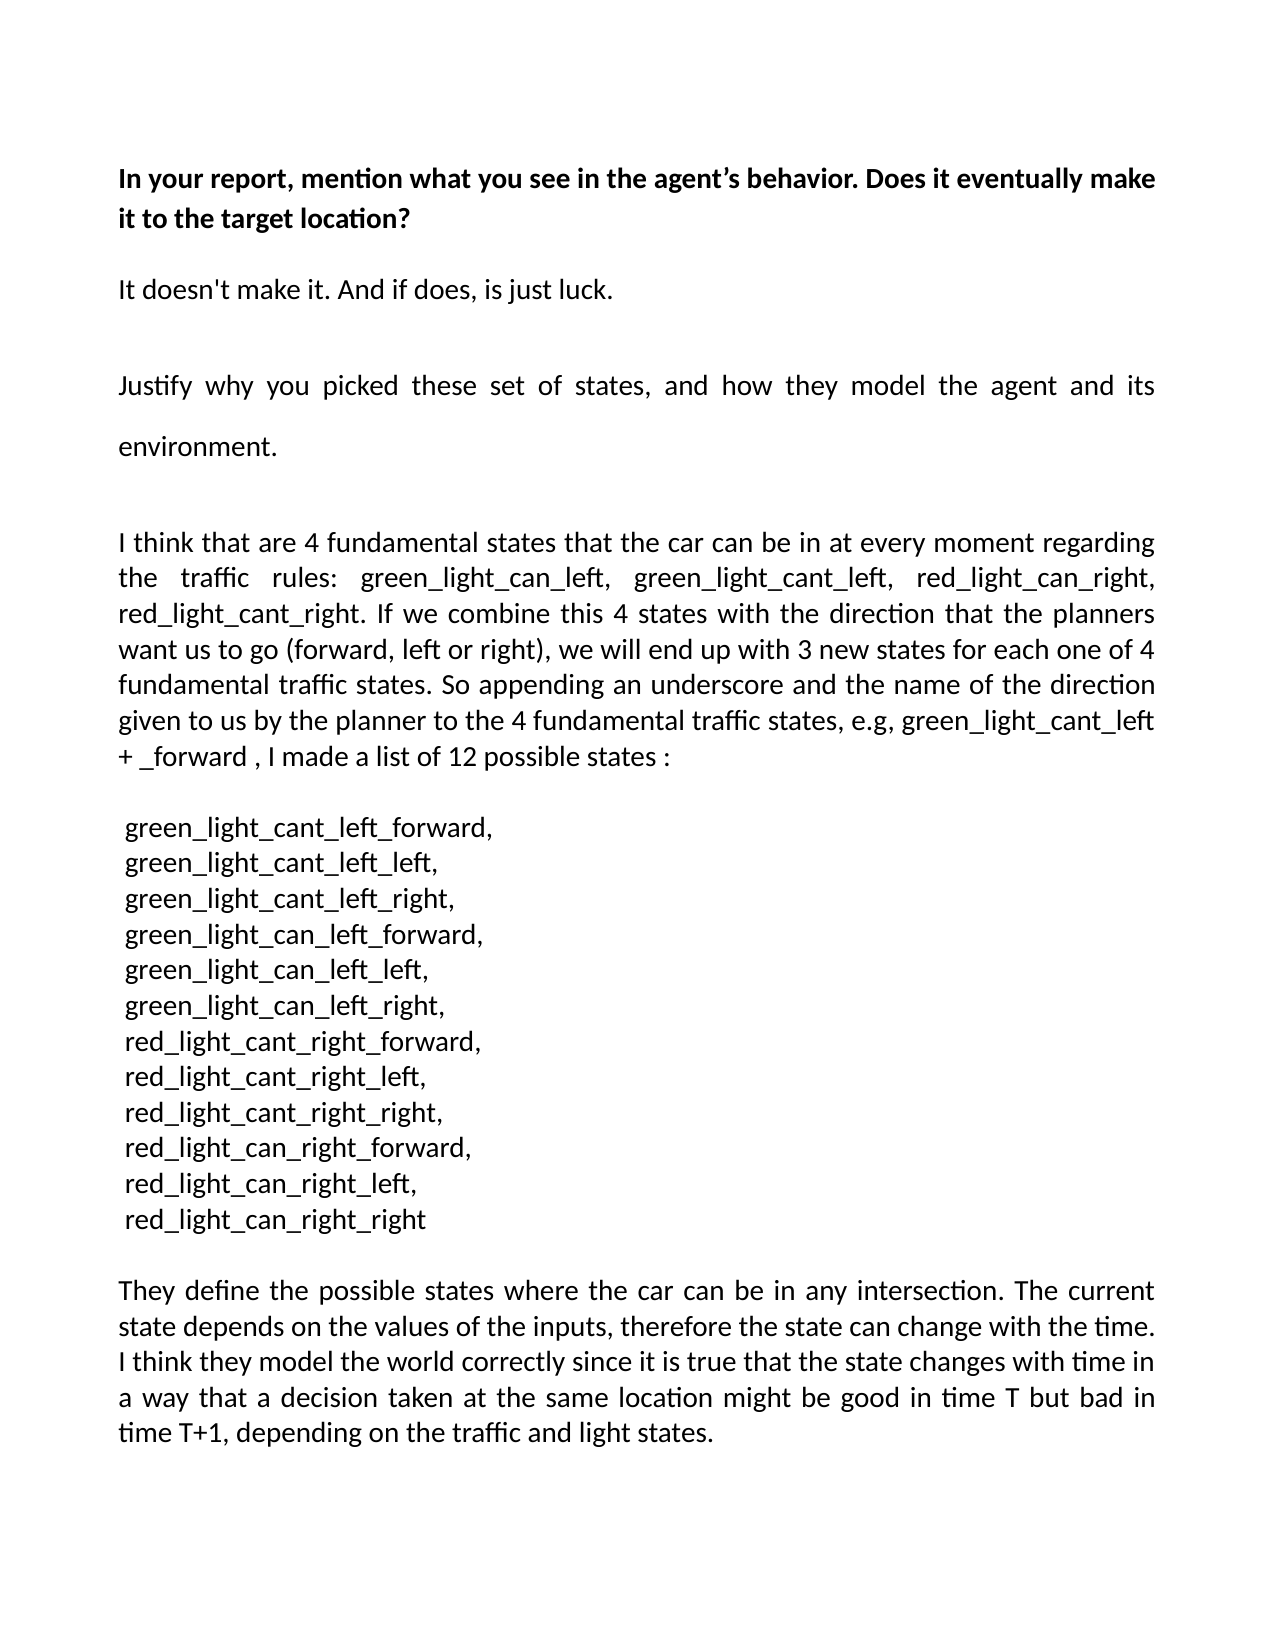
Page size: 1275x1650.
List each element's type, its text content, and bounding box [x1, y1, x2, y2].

text green_light_cant_left_left, [118, 844, 1157, 880]
text In your report, mention what you see in the agent’s behavior. Does it eventually make it to the target location? [118, 157, 1157, 235]
text red_light_cant_right_left, [118, 1058, 1157, 1094]
text It doesn't make it. And if does, is just luck. [118, 235, 1157, 307]
text green_light_can_left_left, [118, 951, 1157, 987]
text Justify why you picked these set of states, and how they model the agent and its environment. [118, 367, 1157, 463]
text red_light_can_right_left, [118, 1165, 1157, 1201]
text red_light_cant_right_forward, [118, 1023, 1157, 1058]
text green_light_can_left_forward, [118, 916, 1157, 951]
text red_light_cant_right_right, [118, 1094, 1157, 1129]
text I think that are 4 fundamental states that the car can be in at every moment regarding the traffic rules: green_light_can_left, green_light_cant_left, red_light_can_right, red_light_cant_right. If we combine this 4 states with the direction that the planners want us to go (forward, left or right), we will end up with 3 new states for each one of 4 fundamental traffic states. So appending an underscore and the name of the direction given to us by the planner to the 4 fundamental traffic states, e.g, green_light_cant_left + _forward , I made a list of 12 possible states : [118, 524, 1157, 773]
text green_light_cant_left_right, [118, 880, 1157, 916]
text red_light_can_right_forward, [118, 1129, 1157, 1165]
text green_light_can_left_right, [118, 987, 1157, 1023]
text green_light_cant_left_forward, [118, 809, 1157, 844]
text red_light_can_right_right [118, 1201, 1157, 1236]
text They define the possible states where the car can be in any intersection. The current state depends on the values of the inputs, therefore the state can change with the time. I think they model the world correctly since it is true that the state changes with time in a way that a decision taken at the same location might be good in time T but bad in time T+1, depending on the traffic and light states. [118, 1272, 1157, 1450]
